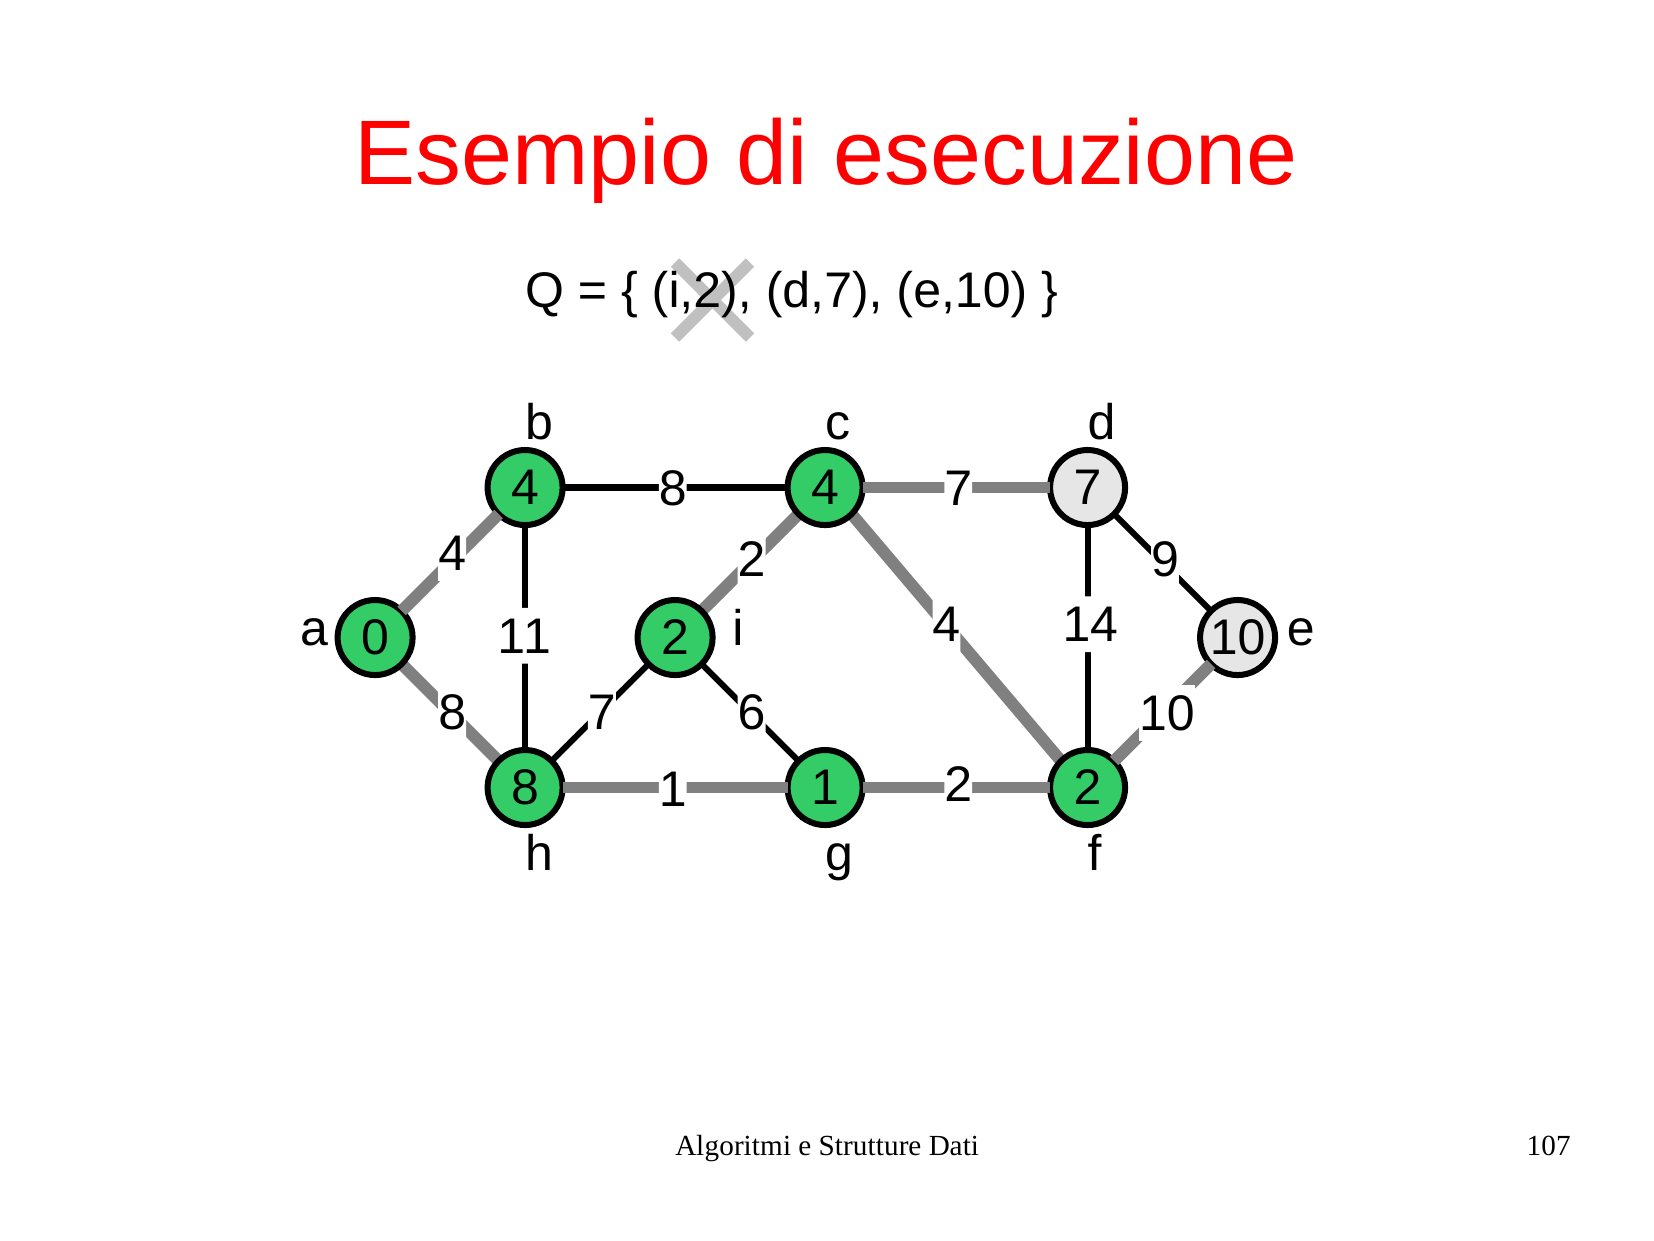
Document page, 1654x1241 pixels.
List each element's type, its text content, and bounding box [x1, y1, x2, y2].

text_box 10 [1200, 600, 1276, 676]
text_box 2 [1050, 750, 1126, 826]
text_box d [1087, 394, 1126, 451]
text_box 4 [487, 450, 563, 525]
text_box 14 [1062, 596, 1119, 653]
text_box i [732, 600, 770, 656]
text_box e [1286, 600, 1325, 656]
text_box 4 [787, 450, 863, 526]
text_box b [525, 394, 563, 451]
text_box 1 [658, 761, 687, 818]
text_box 2 [737, 531, 766, 588]
text_box 6 [737, 684, 766, 741]
text_box 2 [944, 756, 973, 812]
text_box f [1087, 825, 1126, 881]
title Esempio di esecuzione [82, 49, 1571, 257]
text_box 2 [637, 600, 713, 676]
text_box 11 [497, 607, 557, 664]
text_box 7 [1050, 450, 1126, 525]
text_box 10 [1139, 685, 1195, 741]
text_box 8 [658, 460, 687, 516]
text_box 8 [487, 750, 563, 826]
text_box 7 [944, 460, 973, 517]
text_box 4 [438, 525, 467, 581]
text_box 1 [787, 750, 863, 826]
text_box a [300, 600, 338, 656]
text_box 7 [587, 684, 616, 741]
text_box 4 [932, 596, 961, 653]
text_box h [525, 825, 563, 881]
text_box g [825, 825, 863, 881]
text_box 9 [1151, 531, 1179, 588]
text_box 8 [438, 684, 467, 741]
text_box 0 [338, 600, 413, 676]
text_box c [825, 394, 863, 451]
text_box Q = { (i,2), (d,7), (e,10) } [525, 262, 1501, 319]
